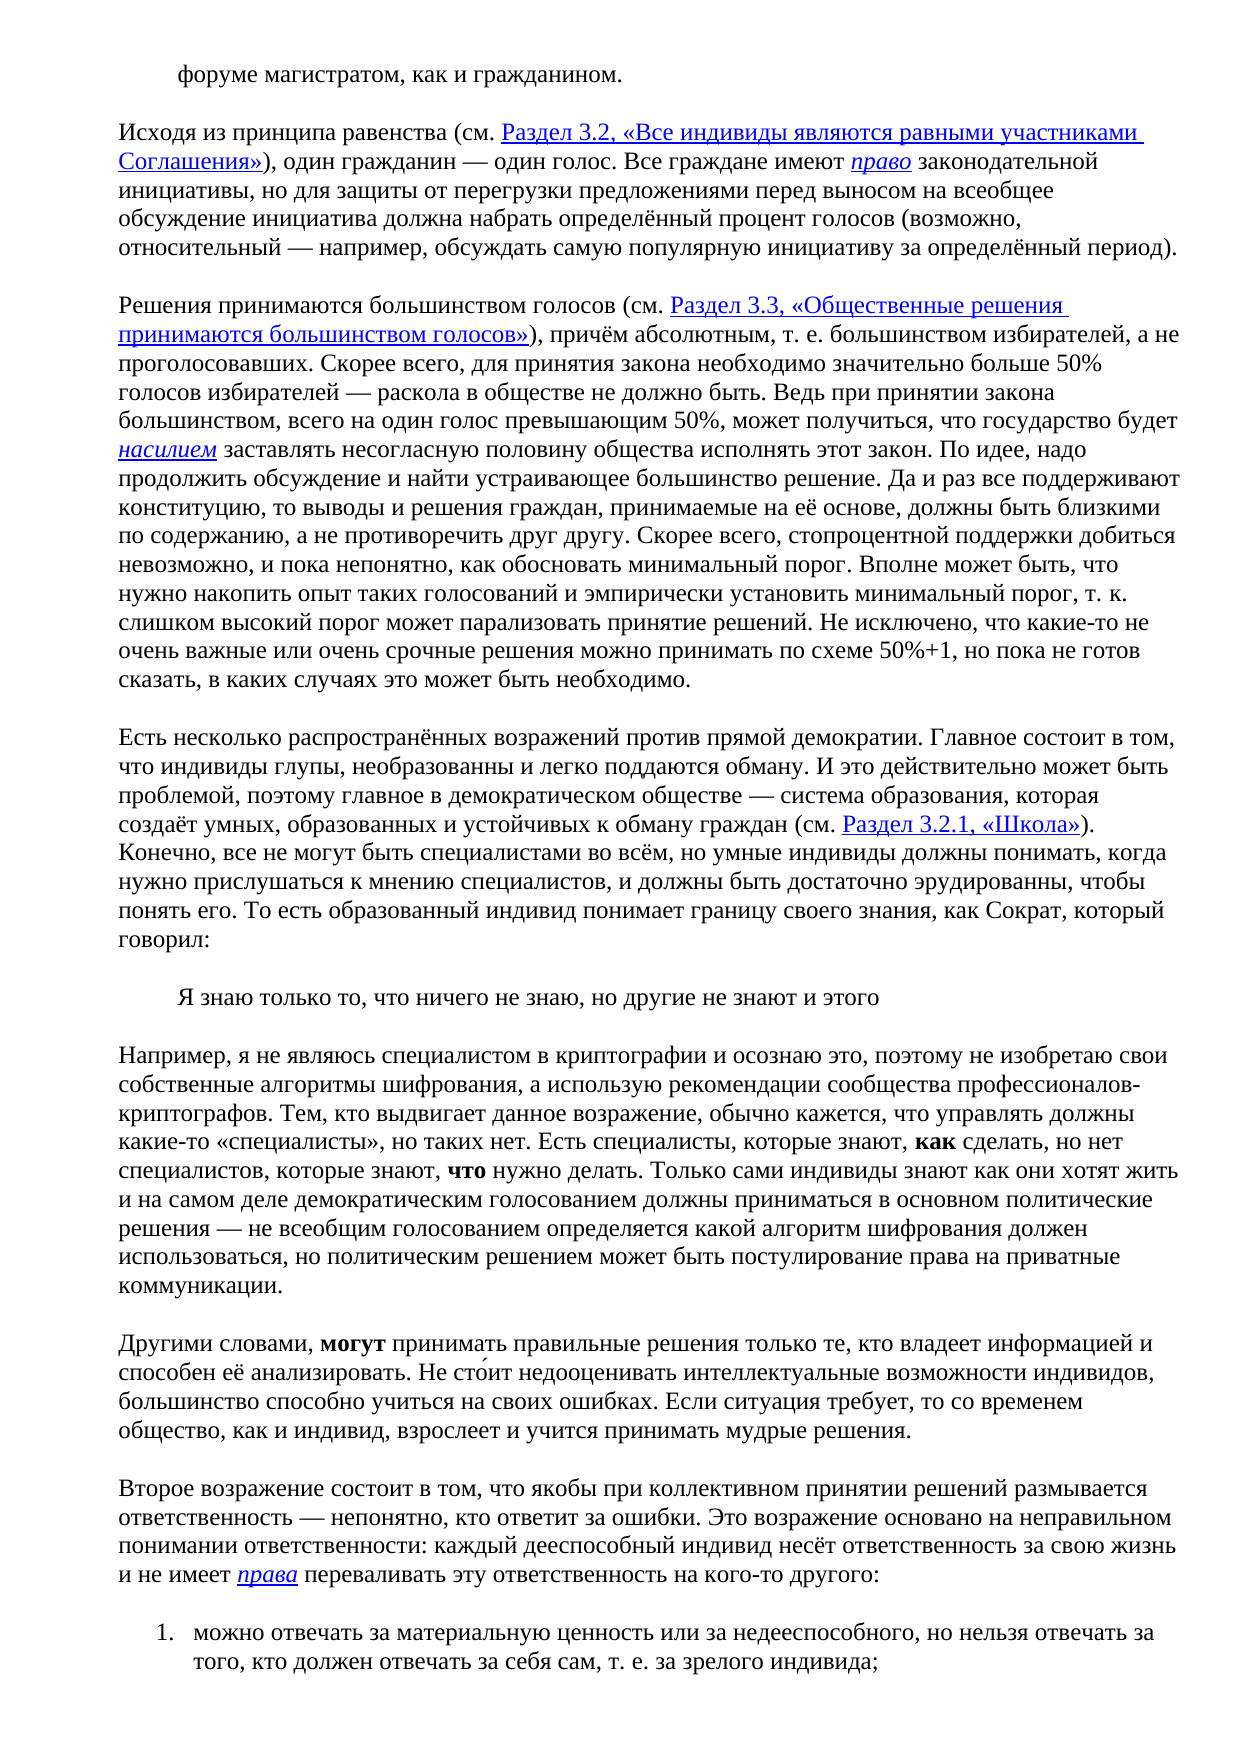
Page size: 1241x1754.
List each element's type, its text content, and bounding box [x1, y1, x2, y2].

text Другими словами, могут принимать правильные решения только те, кто владеет информацией и способен её анализировать. Не сто́ит недооценивать интеллектуальные возможности индивидов, большинство способно учиться на своих ошибках. Если ситуация требует, то со временем общество, как и индивид, взрослеет и учится принимать мудрые решения. [118, 1328, 1181, 1443]
text Я знаю только то, что ничего не знаю, но другие не знают и этого [177, 982, 1122, 1011]
text Исходя из принципа равенства (см. Раздел 3.2, «Все индивиды являются равными участниками Соглашения»), один гражданин — один голос. Все граждане имеют право законодательной инициативы, но для защиты от перегрузки предложениями перед выносом на всеобщее обсуждение инициатива должна набрать определённый процент голосов (возможно, относительный — например, обсуждать самую популярную инициативу за определённый период). [118, 117, 1181, 261]
text Есть несколько распространённых возражений против прямой демократии. Главное состоит в том, что индивиды глупы, необразованны и легко поддаются обману. И это действительно может быть проблемой, поэтому главное в демократическом обществе — система образования, которая создаёт умных, образованных и устойчивых к обману граждан (см. Раздел 3.2.1, «Школа»). Конечно, все не могут быть специалистами во всём, но умные индивиды должны понимать, когда нужно прислушаться к мнению специалистов, и должны быть достаточно эрудированны, чтобы понять его. То есть образованный индивид понимает границу своего знания, как Сократ, который говорил: [118, 722, 1181, 952]
text Второе возражение состоит в том, что якобы при коллективном принятии решений размывается ответственность — непонятно, кто ответит за ошибки. Это возражение основано на неправильном понимании ответственности: каждый дееспособный индивид несёт ответственность за свою жизнь и не имеет права переваливать эту ответственность на кого-то другого: [118, 1473, 1181, 1588]
list можно отвечать за материальную ценность или за недееспособного, но нельзя отвечать за того, кто должен отвечать за себя сам, т. е. за зрелого индивида; [156, 1617, 1181, 1675]
text форуме магистратом, как и гражданином. [177, 59, 1122, 88]
text Решения принимаются большинством голосов (см. Раздел 3.3, «Общественные решения принимаются большинством голосов»), причём абсолютным, т. е. большинством избирателей, а не проголосовавших. Скорее всего, для принятия закона необходимо значительно больше 50% голосов избирателей — раскола в обществе не должно быть. Ведь при принятии закона большинством, всего на один голос превышающим 50%, может получиться, что государство будет насилием заставлять несогласную половину общества исполнять этот закон. По идее, надо продолжить обсуждение и найти устраивающее большинство решение. Да и раз все поддерживают конституцию, то выводы и решения граждан, принимаемые на её основе, должны быть близкими по содержанию, а не противоречить друг другу. Скорее всего, стопроцентной поддержки добиться невозможно, и пока непонятно, как обосновать минимальный порог. Вполне может быть, что нужно накопить опыт таких голосований и эмпирически установить минимальный порог, т. к. слишком высокий порог может парализовать принятие решений. Не исключено, что какие-то не очень важные или очень срочные решения можно принимать по схеме 50%+1, но пока не готов сказать, в каких случаях это может быть необходимо. [118, 291, 1181, 693]
text Например, я не являюсь специалистом в криптографии и осознаю это, поэтому не изобретаю свои собственные алгоритмы шифрования, а использую рекомендации сообщества профессионалов-криптографов. Тем, кто выдвигает данное возражение, обычно кажется, что управлять должны какие-то «специалисты», но таких нет. Есть специалисты, которые знают, как сделать, но нет специалистов, которые знают, что нужно делать. Только сами индивиды знают как они хотят жить и на самом деле демократическим голосованием должны приниматься в основном политические решения — не всеобщим голосованием определяется какой алгоритм шифрования должен использоваться, но политическим решением может быть постулирование права на приватные коммуникации. [118, 1040, 1181, 1299]
